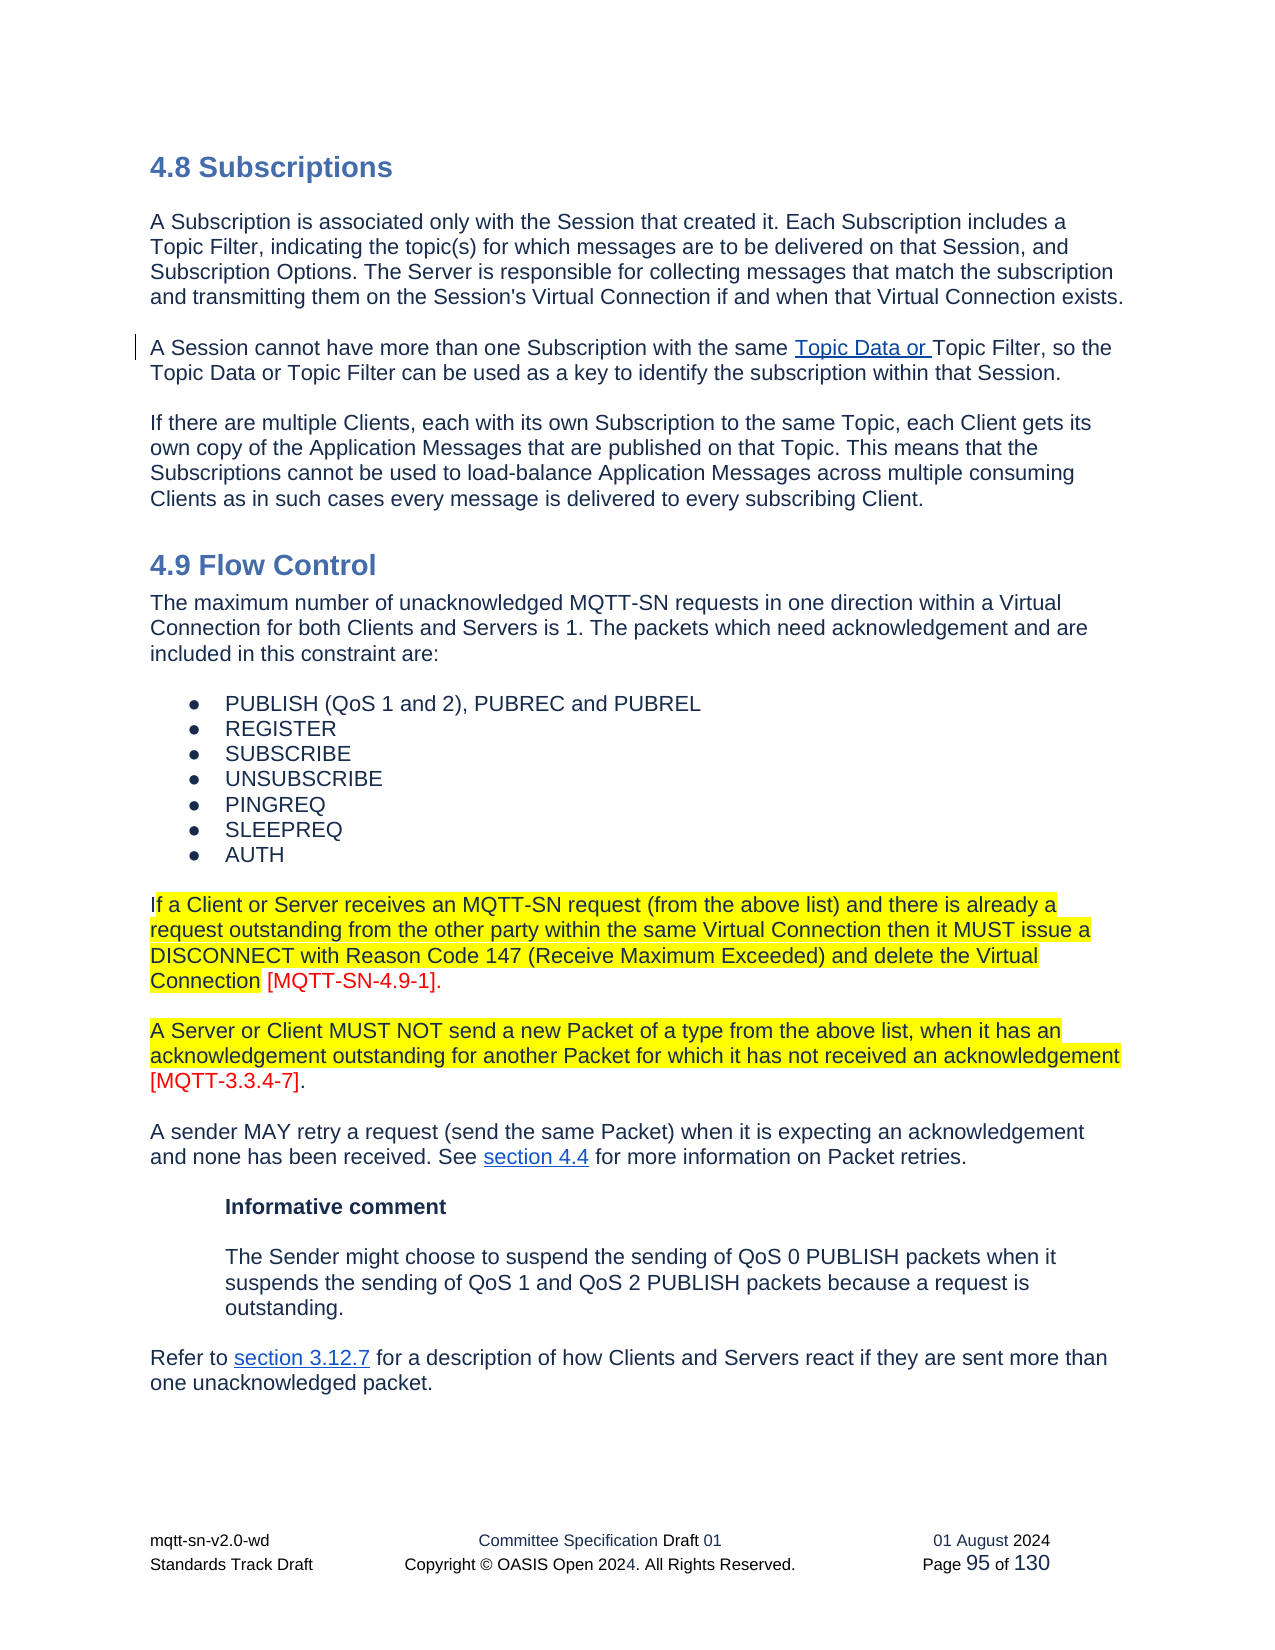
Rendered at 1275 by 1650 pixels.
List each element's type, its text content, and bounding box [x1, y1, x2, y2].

subtitle 4.8 Subscriptions [150, 150, 1124, 183]
text A Subscription is associated only with the Session that created it. Each Subscription includes a Topic Filter, indicating the topic(s) for which messages are to be delivered on that Session, and Subscription Options. The Server is responsible for collecting messages that match the subscription and transmitting them on the Session's Virtual Connection if and when that Virtual Connection exists. [150, 208, 1125, 309]
list REGISTER [187, 716, 1125, 741]
list SLEEPREQ [187, 817, 1125, 842]
text The Sender might choose to suspend the sending of QoS 0 PUBLISH packets when it suspends the sending of QoS 1 and QoS 2 PUBLISH packets because a request is outstanding. [225, 1244, 1125, 1320]
text If a Client or Server receives an MQTT-SN request (from the above list) and there is already a request outstanding from the other party within the same Virtual Connection then it MUST issue a DISCONNECT with Reason Code 147 (Receive Maximum Exceeded) and delete the Virtual Connection [MQTT-SN-4.9-1]. [150, 892, 1125, 993]
text Refer to section 3.12.7 for a description of how Clients and Servers react if they are sent more than one unacknowledged packet. [150, 1345, 1125, 1395]
list PUBLISH (QoS 1 and 2), PUBREC and PUBREL [187, 691, 1125, 716]
text A Session cannot have more than one Subscription with the same Topic Data or Topic Filter, so the Topic Data or Topic Filter can be used as a key to identify the subscription within that Session. [150, 334, 1125, 385]
text If there are multiple Clients, each with its own Subscription to the same Topic, each Client gets its own copy of the Application Messages that are published on that Topic. This means that the Subscriptions cannot be used to load-balance Application Messages across multiple consuming Clients as in such cases every message is delivered to every subscribing Client. [150, 410, 1125, 511]
text Informative comment [225, 1194, 1125, 1219]
text The maximum number of unacknowledged MQTT-SN requests in one direction within a Virtual Connection for both Clients and Servers is 1. The packets which need acknowledgement and are included in this constraint are: [150, 590, 1125, 666]
subtitle 4.9 Flow Control [150, 548, 1124, 582]
list SUBSCRIBE [187, 741, 1125, 766]
list PINGREQ [187, 791, 1125, 817]
list UNSUBSCRIBE [187, 766, 1125, 791]
text A Server or Client MUST NOT send a new Packet of a type from the above list, when it has an acknowledgement outstanding for another Packet for which it has not received an acknowledgement [MQTT-3.3.4-7]. [150, 1018, 1125, 1093]
text A sender MAY retry a request (send the same Packet) when it is expecting an acknowledgement and none has been received. See section 4.4 for more information on Packet retries. [150, 1118, 1125, 1169]
list AUTH [187, 842, 1125, 867]
